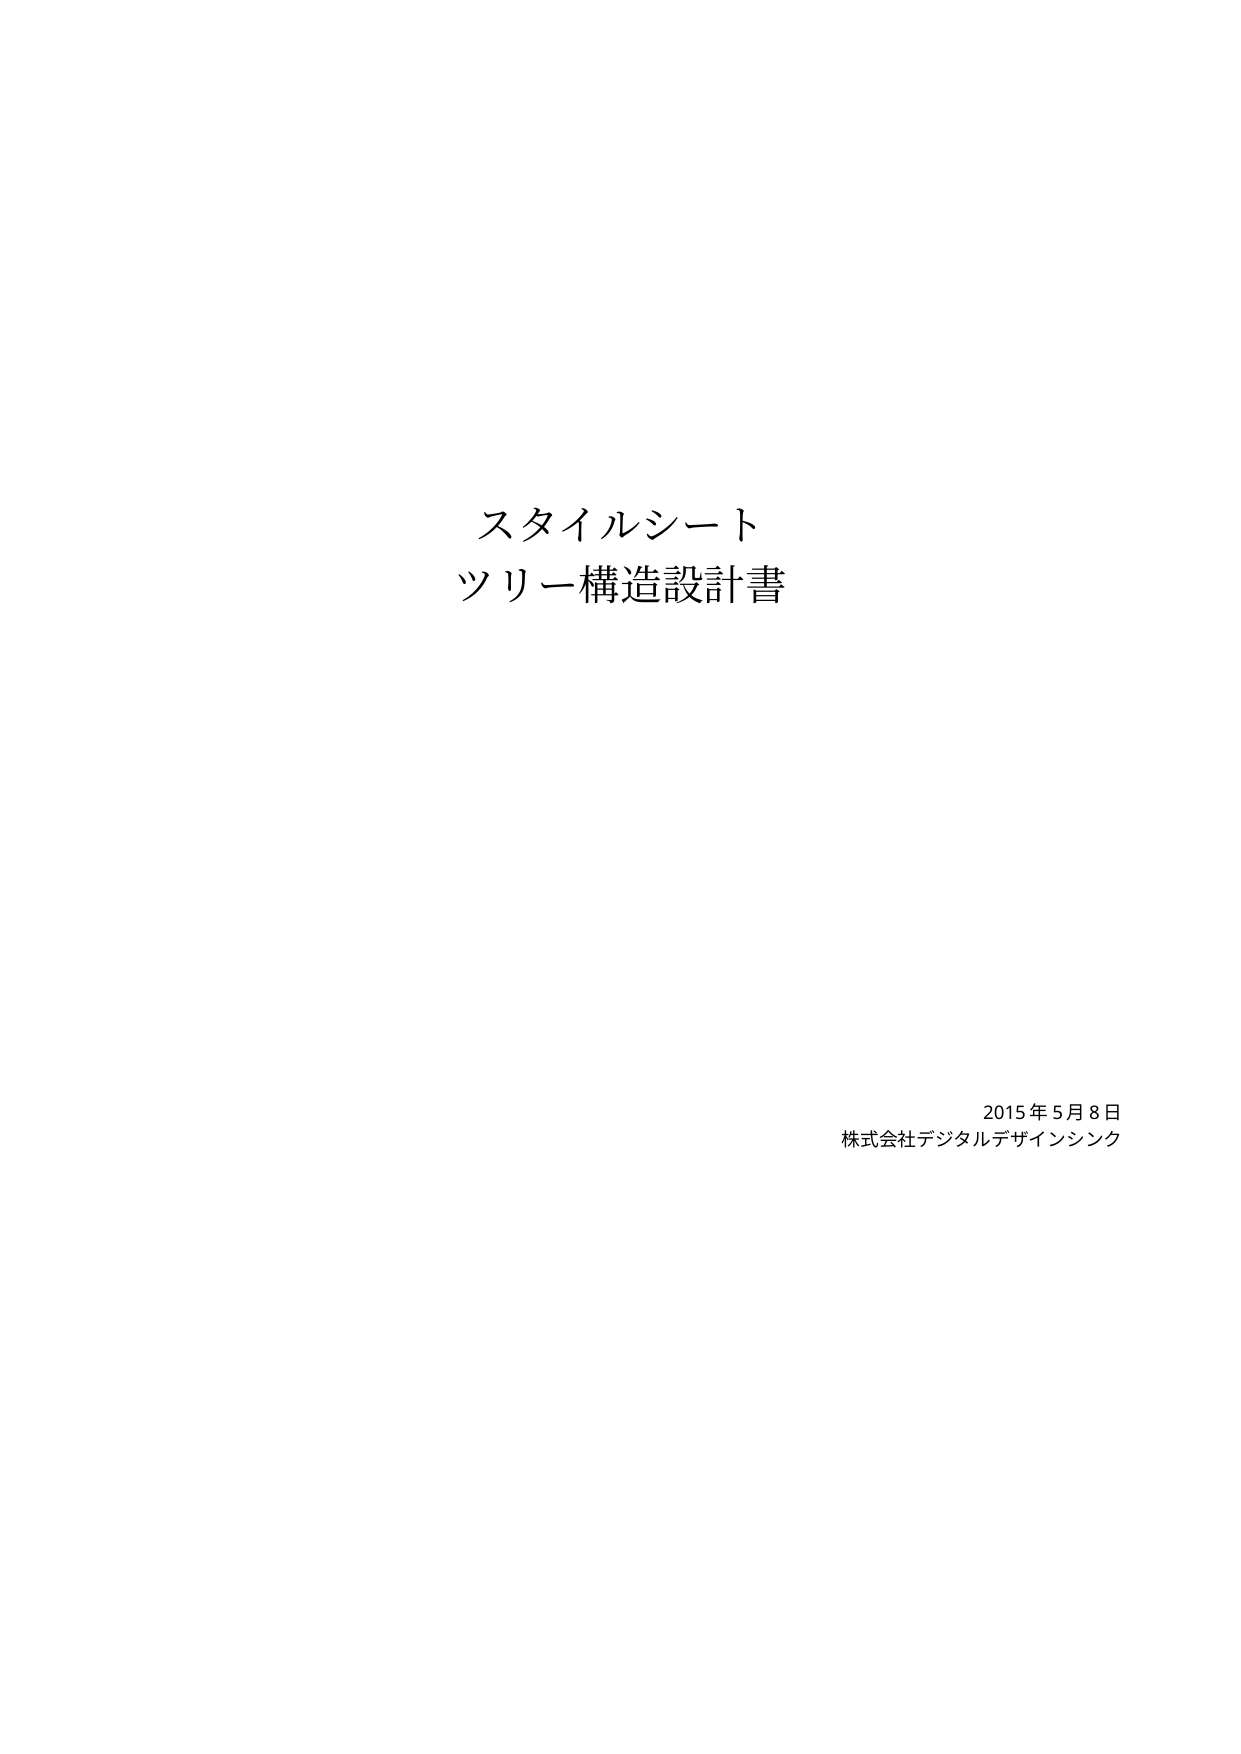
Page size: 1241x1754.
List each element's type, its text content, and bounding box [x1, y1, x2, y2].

text 2015年5月8日 [118, 1097, 1122, 1125]
text スタイルシート [118, 493, 1122, 553]
text 株式会社デジタルデザインシンク [118, 1125, 1122, 1152]
text ツリー構造設計書 [118, 553, 1122, 613]
